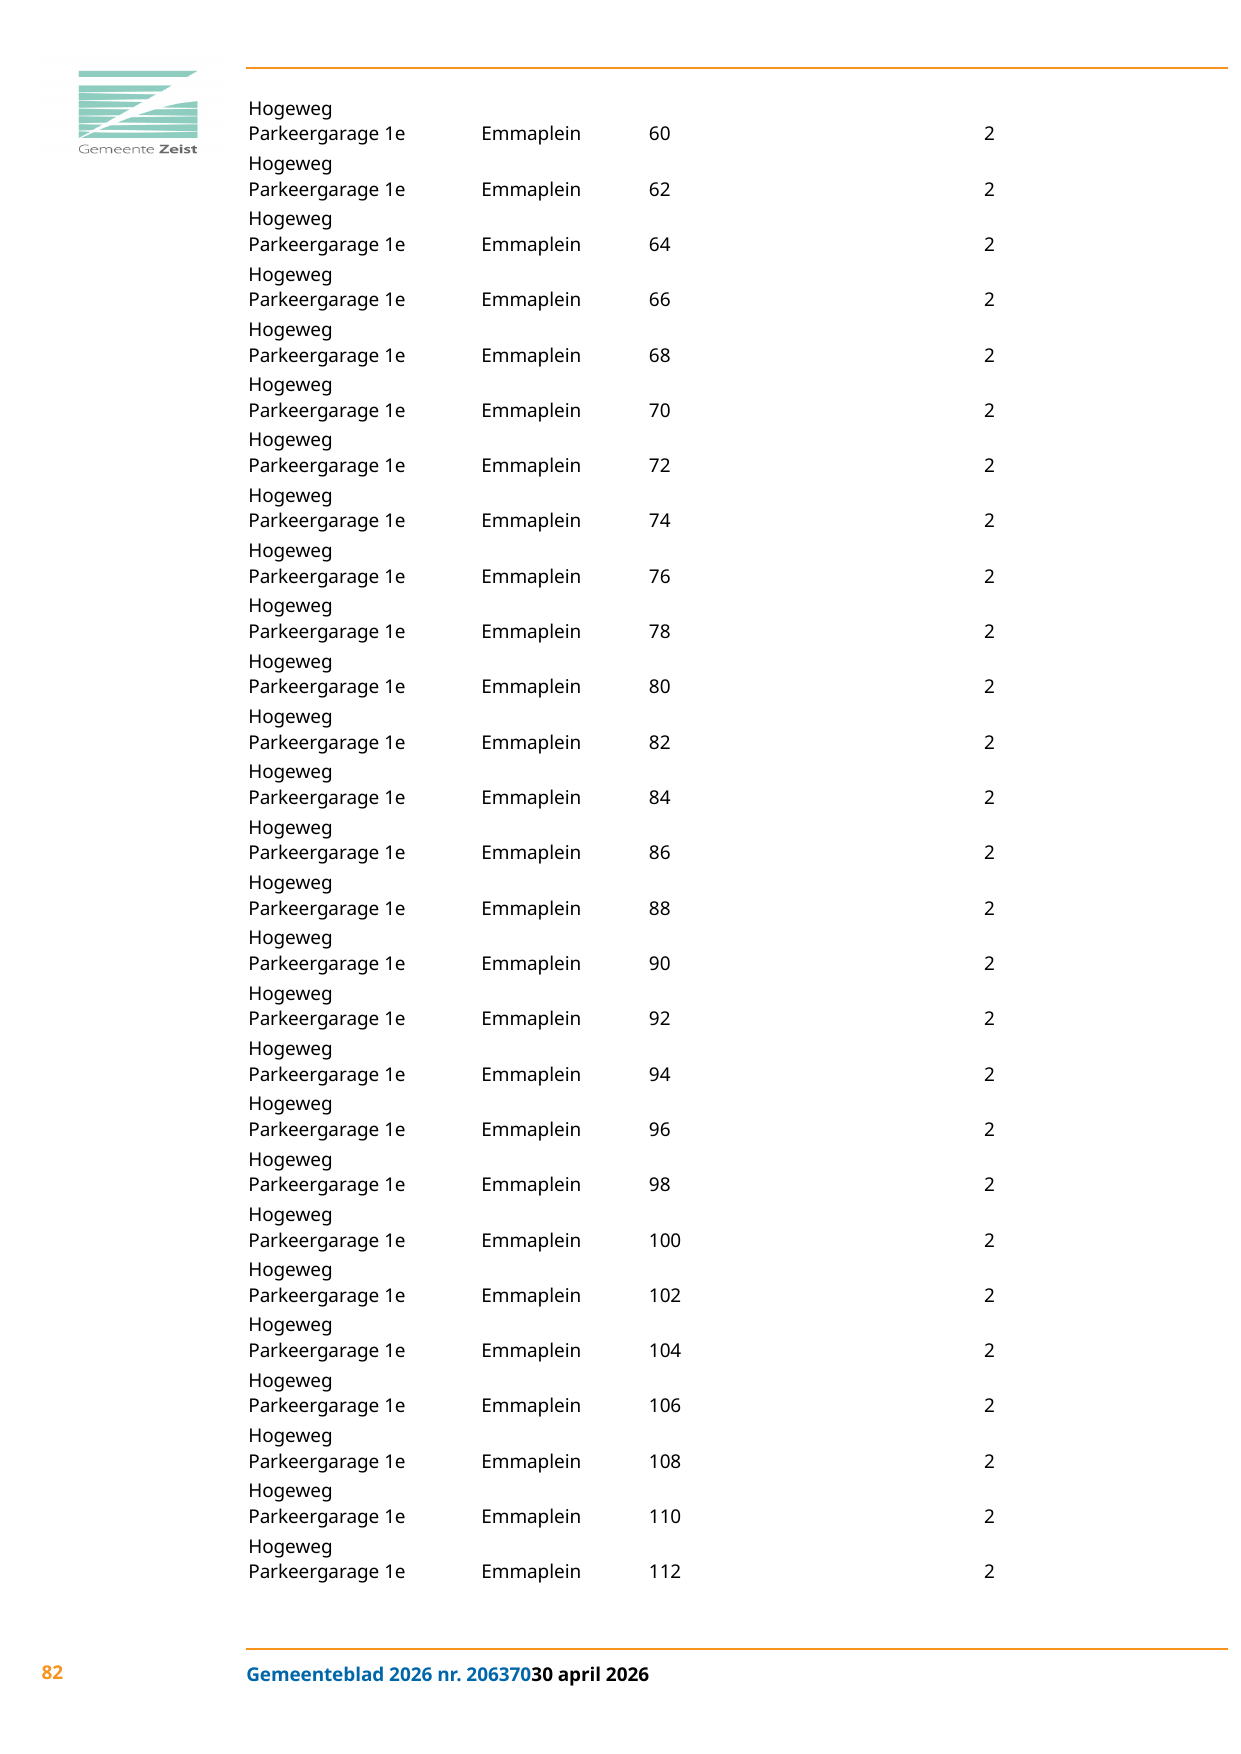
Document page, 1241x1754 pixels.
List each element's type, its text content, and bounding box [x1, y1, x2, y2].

table_cell Parkeergarage 1e Hogeweg [248, 453, 481, 508]
table_cell [816, 674, 984, 729]
table_cell 2 [984, 231, 1152, 286]
table_cell 76 [649, 563, 816, 618]
table_cell Emmaplein [481, 1503, 649, 1559]
table_cell Parkeergarage 1e Hogeweg [248, 950, 481, 1006]
table_cell Emmaplein [481, 176, 649, 231]
table_cell Parkeergarage 1e Hogeweg [248, 1061, 481, 1116]
table_cell 2 [984, 1448, 1152, 1503]
table_cell 88 [649, 895, 816, 950]
table_cell 90 [649, 950, 816, 1006]
table_cell 98 [649, 1171, 816, 1227]
table_cell Parkeergarage 1e Hogeweg [248, 1171, 481, 1227]
table_cell Emmaplein [481, 1448, 649, 1503]
table_cell Parkeergarage 1e Hogeweg [248, 508, 481, 563]
table_cell Emmaplein [481, 1559, 649, 1584]
table_cell [984, 95, 1152, 121]
table_cell Parkeergarage 1e Hogeweg [248, 176, 481, 231]
table_cell 2 [984, 1559, 1152, 1584]
table_cell [816, 286, 984, 342]
table_cell Emmaplein [481, 1061, 649, 1116]
table_cell 2 [984, 563, 1152, 618]
table_cell Emmaplein [481, 1282, 649, 1337]
table_cell Parkeergarage 1e Hogeweg [248, 231, 481, 286]
table_cell 78 [649, 618, 816, 674]
table_cell Parkeergarage 1e Hogeweg [248, 840, 481, 895]
table_cell [816, 342, 984, 397]
table_cell Parkeergarage 1e Hogeweg [248, 1227, 481, 1282]
table_cell [816, 1116, 984, 1171]
table_cell [816, 950, 984, 1006]
table_cell Emmaplein [481, 508, 649, 563]
table_cell Emmaplein [481, 1393, 649, 1448]
table_cell 70 [649, 397, 816, 452]
table_cell 2 [984, 1282, 1152, 1337]
table_cell 96 [649, 1116, 816, 1171]
table_cell 2 [984, 176, 1152, 231]
table_cell 104 [649, 1338, 816, 1393]
table_cell [816, 1393, 984, 1448]
table_cell 2 [984, 784, 1152, 839]
table_cell [481, 95, 649, 121]
table_cell Emmaplein [481, 1227, 649, 1282]
table_cell 2 [984, 286, 1152, 342]
table_cell [816, 176, 984, 231]
table_cell 2 [984, 950, 1152, 1006]
table_cell 2 [984, 1006, 1152, 1061]
table_cell [816, 618, 984, 674]
table_cell Parkeergarage 1e Hogeweg [248, 342, 481, 397]
table_cell Parkeergarage 1e Hogeweg [248, 729, 481, 784]
table_cell Parkeergarage 1e Hogeweg [248, 895, 481, 950]
picture [41, 47, 231, 172]
table_cell Emmaplein [481, 121, 649, 176]
table_cell Emmaplein [481, 231, 649, 286]
table_cell 102 [649, 1282, 816, 1337]
table_cell [816, 895, 984, 950]
table_cell 2 [984, 674, 1152, 729]
table_cell 86 [649, 840, 816, 895]
table_cell Emmaplein [481, 674, 649, 729]
table_cell 2 [984, 729, 1152, 784]
table_cell 66 [649, 286, 816, 342]
table_cell 100 [649, 1227, 816, 1282]
table_cell [816, 453, 984, 508]
table_cell Emmaplein [481, 1006, 649, 1061]
table_cell Parkeergarage 1e Hogeweg [248, 674, 481, 729]
table_cell 62 [649, 176, 816, 231]
table_cell Emmaplein [481, 784, 649, 839]
table_cell Parkeergarage 1e Hogeweg [248, 784, 481, 839]
table_cell 112 [649, 1559, 816, 1584]
table_cell 94 [649, 1061, 816, 1116]
table_cell 108 [649, 1448, 816, 1503]
table_cell 82 [649, 729, 816, 784]
table_cell 64 [649, 231, 816, 286]
table_cell Parkeergarage 1e Hogeweg [248, 563, 481, 618]
table_cell 110 [649, 1503, 816, 1559]
table_cell 68 [649, 342, 816, 397]
table_cell 92 [649, 1006, 816, 1061]
table_cell 2 [984, 121, 1152, 176]
table_cell Parkeergarage 1e Hogeweg [248, 1393, 481, 1448]
table_cell Emmaplein [481, 1171, 649, 1227]
table_cell [816, 1338, 984, 1393]
table_cell Parkeergarage 1e Hogeweg [248, 1503, 481, 1559]
table_cell 2 [984, 840, 1152, 895]
table_cell 2 [984, 895, 1152, 950]
table_cell Emmaplein [481, 1338, 649, 1393]
table_cell 84 [649, 784, 816, 839]
table_cell [816, 1171, 984, 1227]
table_cell [816, 121, 984, 176]
table_cell [816, 563, 984, 618]
table_cell Emmaplein [481, 342, 649, 397]
table_cell Parkeergarage 1e Hogeweg [248, 397, 481, 452]
table_cell Emmaplein [481, 895, 649, 950]
table_cell 2 [984, 1116, 1152, 1171]
table_cell 2 [984, 453, 1152, 508]
table_cell 2 [984, 1503, 1152, 1559]
table_cell [816, 397, 984, 452]
table_cell Parkeergarage 1e Hogeweg [248, 121, 481, 176]
table_cell [816, 231, 984, 286]
table_cell [816, 1227, 984, 1282]
table_cell Parkeergarage 1e Hogeweg [248, 618, 481, 674]
table_cell 80 [649, 674, 816, 729]
table_cell 106 [649, 1393, 816, 1448]
table_cell Emmaplein [481, 618, 649, 674]
table_cell [816, 840, 984, 895]
table_cell Emmaplein [481, 950, 649, 1006]
table_cell Hogeweg [248, 95, 481, 121]
table_cell Emmaplein [481, 729, 649, 784]
table_cell Emmaplein [481, 840, 649, 895]
table_cell 2 [984, 618, 1152, 674]
table_cell [649, 95, 816, 121]
table_cell Emmaplein [481, 397, 649, 452]
table_cell Emmaplein [481, 1116, 649, 1171]
table_cell 2 [984, 397, 1152, 452]
table_cell 2 [984, 508, 1152, 563]
table_cell Parkeergarage 1e Hogeweg [248, 1338, 481, 1393]
table_cell 2 [984, 342, 1152, 397]
table_cell [816, 1503, 984, 1559]
table_cell [816, 508, 984, 563]
table_cell 74 [649, 508, 816, 563]
table_cell Parkeergarage 1e Hogeweg [248, 286, 481, 342]
table_cell Parkeergarage 1e Hogeweg [248, 1116, 481, 1171]
table_cell [816, 1006, 984, 1061]
table_cell Parkeergarage 1e Hogeweg [248, 1006, 481, 1061]
table_cell Emmaplein [481, 563, 649, 618]
table_cell Parkeergarage 1e [248, 1559, 481, 1584]
table_cell 2 [984, 1061, 1152, 1116]
table_cell 60 [649, 121, 816, 176]
table_cell [816, 729, 984, 784]
table_cell 72 [649, 453, 816, 508]
table_cell [816, 1061, 984, 1116]
table_cell Parkeergarage 1e Hogeweg [248, 1448, 481, 1503]
table_cell 2 [984, 1393, 1152, 1448]
table_cell 2 [984, 1227, 1152, 1282]
table_cell [816, 95, 984, 121]
table_cell [816, 1448, 984, 1503]
table_cell [816, 784, 984, 839]
table_cell 2 [984, 1171, 1152, 1227]
table_cell [816, 1559, 984, 1584]
table_cell Emmaplein [481, 286, 649, 342]
table_cell [816, 1282, 984, 1337]
table_cell Emmaplein [481, 453, 649, 508]
table_cell 2 [984, 1338, 1152, 1393]
table_cell Parkeergarage 1e Hogeweg [248, 1282, 481, 1337]
